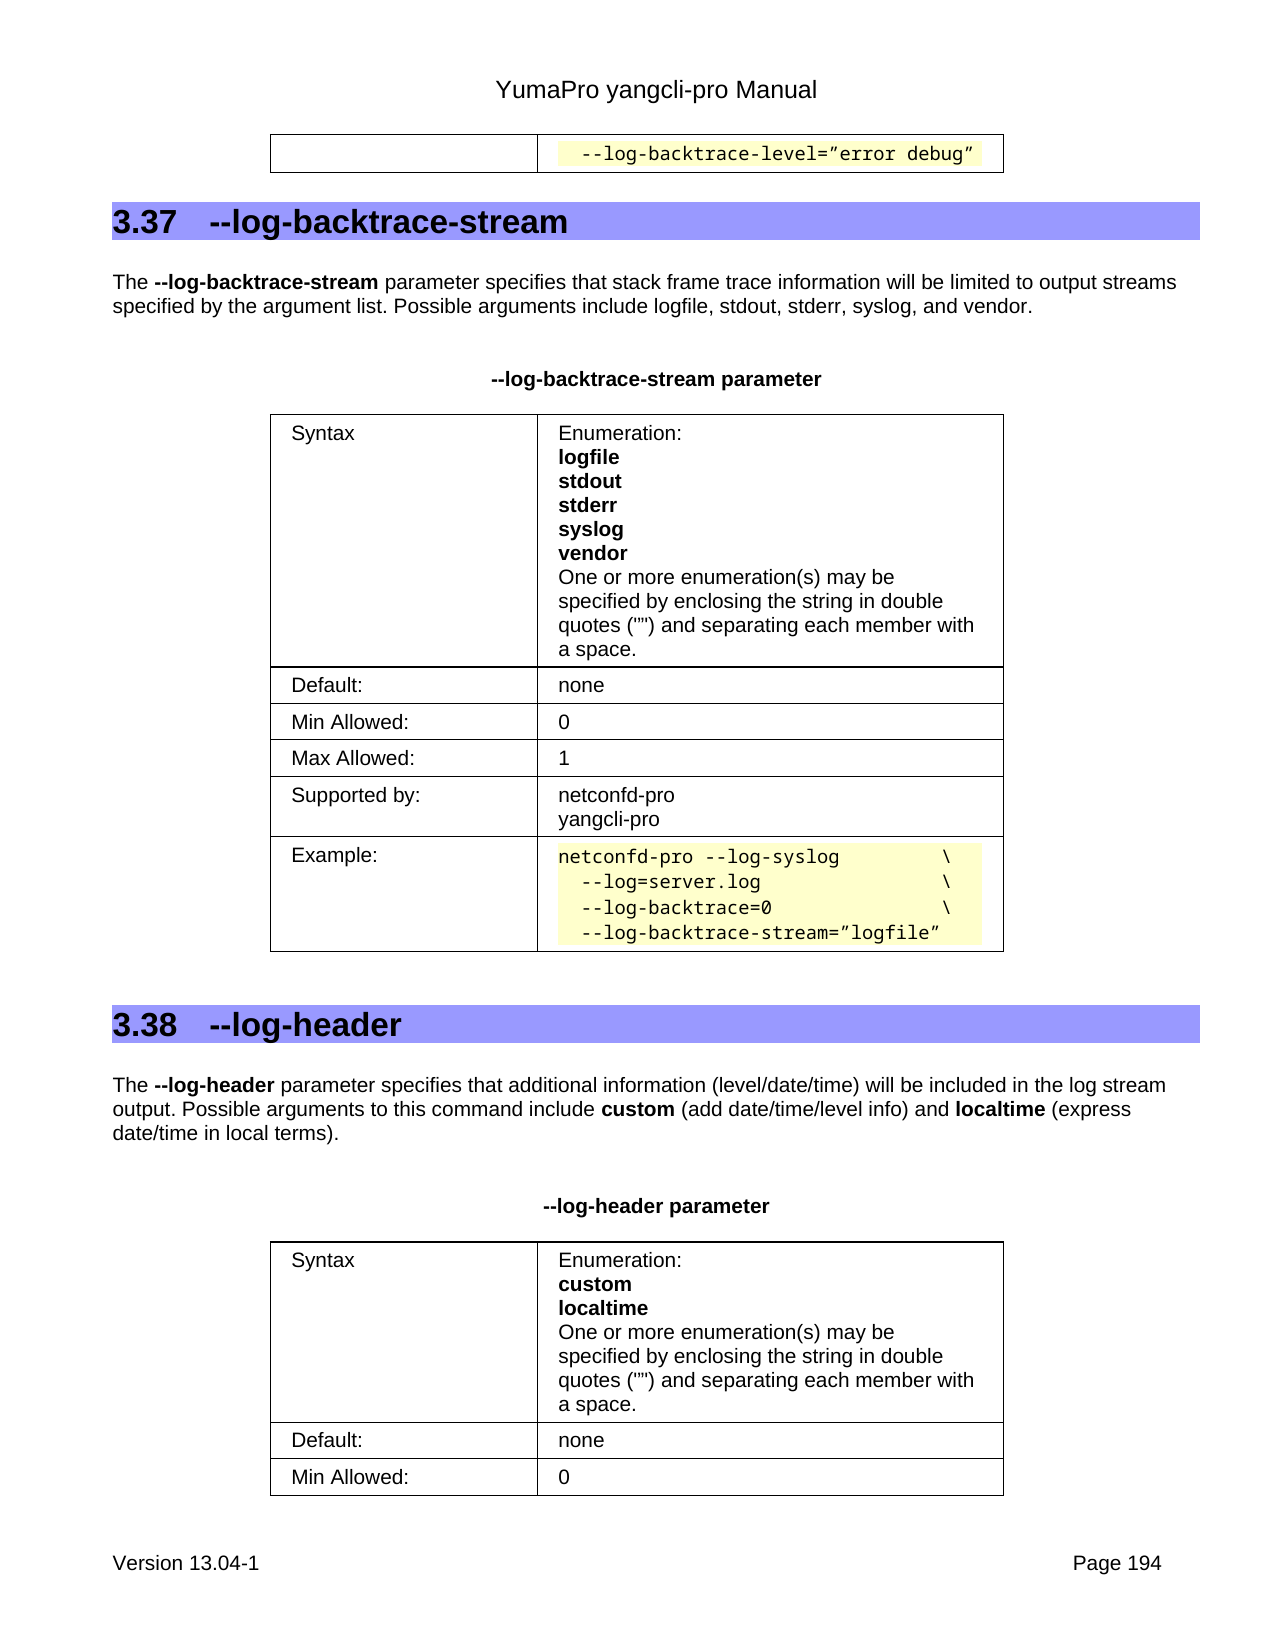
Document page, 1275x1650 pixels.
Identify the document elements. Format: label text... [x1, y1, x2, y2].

subtitle --log-header parameter [127, 1193, 1185, 1217]
table_cell netconfd-pro yangcli-pro [538, 777, 1003, 836]
table_cell 0 [538, 704, 1003, 739]
text The --log-backtrace-stream parameter specifies that stack frame trace information will be limited to output streams specified by the argument list. Possible arguments include logfile, stdout, stderr, syslog, and vendor. [112, 269, 1200, 317]
table_cell 0 [538, 1459, 1003, 1494]
subtitle --log-backtrace-stream [112, 202, 1200, 240]
table_cell netconfd-pro --log-syslog \ --log=server.log \ --log-backtrace=0 \ --log-backtrace-stream=”logfile” [538, 837, 1003, 951]
table_cell Supported by: [271, 777, 537, 836]
table_header Enumeration: logfile stdout stderr syslog vendor One or more enumeration(s) may be specified by enclosing the string in double quotes ('”') and separating each member with a space. [538, 415, 1003, 666]
table_cell --log-backtrace-level=”error debug” [538, 135, 1003, 172]
table_header Enumeration: custom localtime One or more enumeration(s) may be specified by enclosing the string in double quotes ('”') and separating each member with a space. [538, 1243, 1003, 1422]
table_header Syntax [271, 415, 537, 666]
table_cell 1 [538, 740, 1003, 776]
table_cell none [538, 1423, 1003, 1458]
table_cell Max Allowed: [271, 740, 537, 776]
table_cell [271, 135, 537, 172]
subtitle --log-header [112, 1005, 1200, 1043]
table_cell none [538, 668, 1003, 703]
table_header Syntax [271, 1243, 537, 1422]
table_cell Min Allowed: [271, 1459, 537, 1494]
subtitle --log-backtrace-stream parameter [127, 366, 1185, 390]
table_cell Default: [271, 1423, 537, 1458]
table_cell Example: [271, 837, 537, 951]
table_cell Min Allowed: [271, 704, 537, 739]
table_cell Default: [271, 668, 537, 703]
text The --log-header parameter specifies that additional information (level/date/time) will be included in the log stream output. Possible arguments to this command include custom (add date/time/level info) and localtime (express date/time in local terms). [112, 1073, 1200, 1144]
